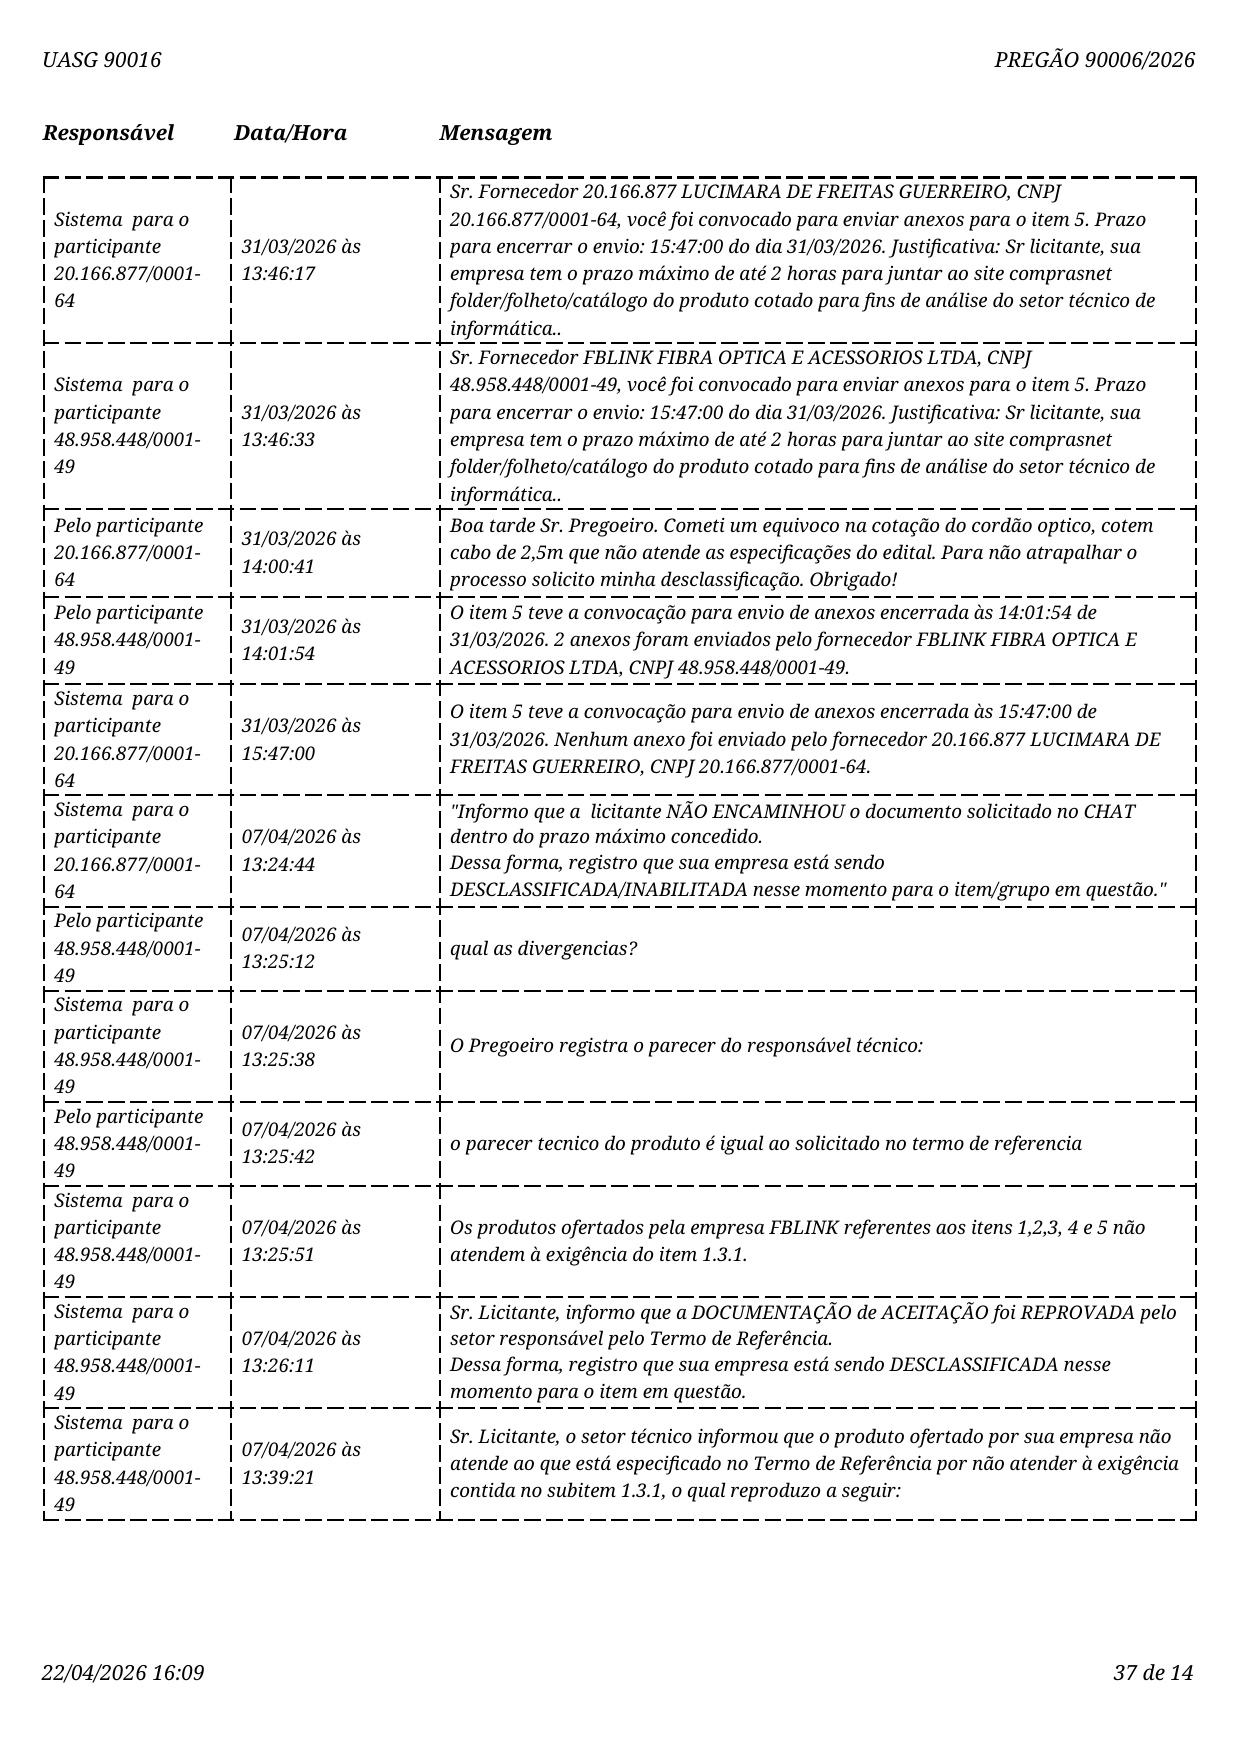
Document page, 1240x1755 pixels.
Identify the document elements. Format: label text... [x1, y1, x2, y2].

table_cell Sistema para o participante 48.958.448/0001-49 [44, 1407, 231, 1518]
table_cell Os produtos ofertados pela empresa FBLINK referentes aos itens 1,2,3, 4 e 5 não atendem à exigência do item 1.3.1. [440, 1185, 1196, 1296]
table_cell 07/04/2026 às 13:25:38 [231, 990, 439, 1101]
table_cell 31/03/2026 às 15:47:00 [231, 683, 439, 794]
table_cell 31/03/2026 às 14:01:54 [231, 596, 439, 683]
table_cell Sistema para o participante 20.166.877/0001-64 [44, 794, 231, 906]
table_cell Sistema para o participante 48.958.448/0001-49 [44, 1185, 231, 1296]
table_cell Sistema para o participante 20.166.877/0001-64 [44, 683, 231, 794]
table_header Sr. Fornecedor 20.166.877 LUCIMARA DE FREITAS GUERREIRO, CNPJ 20.166.877/0001-64, você foi convocado para enviar anexos para o item 5. Prazo para encerrar o envio: 15:47:00 do dia 31/03/2026. Justificativa: Sr licitante, sua empresa tem o prazo máximo de até 2 horas para juntar ao site comprasnet folder/folheto/catálogo do produto cotado para fins de análise do setor técnico de informática.. [440, 176, 1196, 342]
table_cell Sistema para o participante 48.958.448/0001-49 [44, 1296, 231, 1407]
table_cell Sr. Fornecedor FBLINK FIBRA OPTICA E ACESSORIOS LTDA, CNPJ 48.958.448/0001-49, você foi convocado para enviar anexos para o item 5. Prazo para encerrar o envio: 15:47:00 do dia 31/03/2026. Justificativa: Sr licitante, sua empresa tem o prazo máximo de até 2 horas para juntar ao site comprasnet folder/folheto/catálogo do produto cotado para fins de análise do setor técnico de informática.. [440, 342, 1196, 508]
table_cell Sistema para o participante 48.958.448/0001-49 [44, 342, 231, 508]
table_cell O Pregoeiro registra o parecer do responsável técnico: [440, 990, 1196, 1101]
table_cell Pelo participante 20.166.877/0001-64 [44, 508, 231, 596]
table_cell "Informo que a licitante NÃO ENCAMINHOU o documento solicitado no CHAT dentro do prazo máximo concedido. Dessa forma, registro que sua empresa está sendo DESCLASSIFICADA/INABILITADA nesse momento para o item/grupo em questão." [440, 794, 1196, 906]
table_cell Pelo participante 48.958.448/0001-49 [44, 596, 231, 683]
table_cell qual as divergencias? [440, 906, 1196, 989]
table_cell Sr. Licitante, informo que a DOCUMENTAÇÃO de ACEITAÇÃO foi REPROVADA pelo setor responsável pelo Termo de Referência. Dessa forma, registro que sua empresa está sendo DESCLASSIFICADA nesse momento para o item em questão. [440, 1296, 1196, 1407]
table_cell 31/03/2026 às 14:00:41 [231, 508, 439, 596]
table_cell 07/04/2026 às 13:24:44 [231, 794, 439, 906]
table_cell Sistema para o participante 48.958.448/0001-49 [44, 990, 231, 1101]
table_cell Pelo participante 48.958.448/0001-49 [44, 1101, 231, 1185]
table_header 31/03/2026 às 13:46:17 [231, 176, 439, 342]
table_cell 07/04/2026 às 13:25:42 [231, 1101, 439, 1185]
table_cell 31/03/2026 às 13:46:33 [231, 342, 439, 508]
table_cell 07/04/2026 às 13:39:21 [231, 1407, 439, 1518]
table_header Sistema para o participante 20.166.877/0001-64 [44, 176, 231, 342]
table_cell Boa tarde Sr. Pregoeiro. Cometi um equivoco na cotação do cordão optico, cotem cabo de 2,5m que não atende as especificações do edital. Para não atrapalhar o processo solicito minha desclassificação. Obrigado! [440, 508, 1196, 596]
table_cell o parecer tecnico do produto é igual ao solicitado no termo de referencia [440, 1101, 1196, 1185]
table_cell 07/04/2026 às 13:25:12 [231, 906, 439, 989]
table_cell O item 5 teve a convocação para envio de anexos encerrada às 15:47:00 de 31/03/2026. Nenhum anexo foi enviado pelo fornecedor 20.166.877 LUCIMARA DE FREITAS GUERREIRO, CNPJ 20.166.877/0001-64. [440, 683, 1196, 794]
table_cell Pelo participante 48.958.448/0001-49 [44, 906, 231, 989]
table_cell Sr. Licitante, o setor técnico informou que o produto ofertado por sua empresa não atende ao que está especificado no Termo de Referência por não atender à exigência contida no subitem 1.3.1, o qual reproduzo a seguir: [440, 1407, 1196, 1518]
table_cell O item 5 teve a convocação para envio de anexos encerrada às 14:01:54 de 31/03/2026. 2 anexos foram enviados pelo fornecedor FBLINK FIBRA OPTICA E ACESSORIOS LTDA, CNPJ 48.958.448/0001-49. [440, 596, 1196, 683]
table_cell 07/04/2026 às 13:26:11 [231, 1296, 439, 1407]
table_cell 07/04/2026 às 13:25:51 [231, 1185, 439, 1296]
